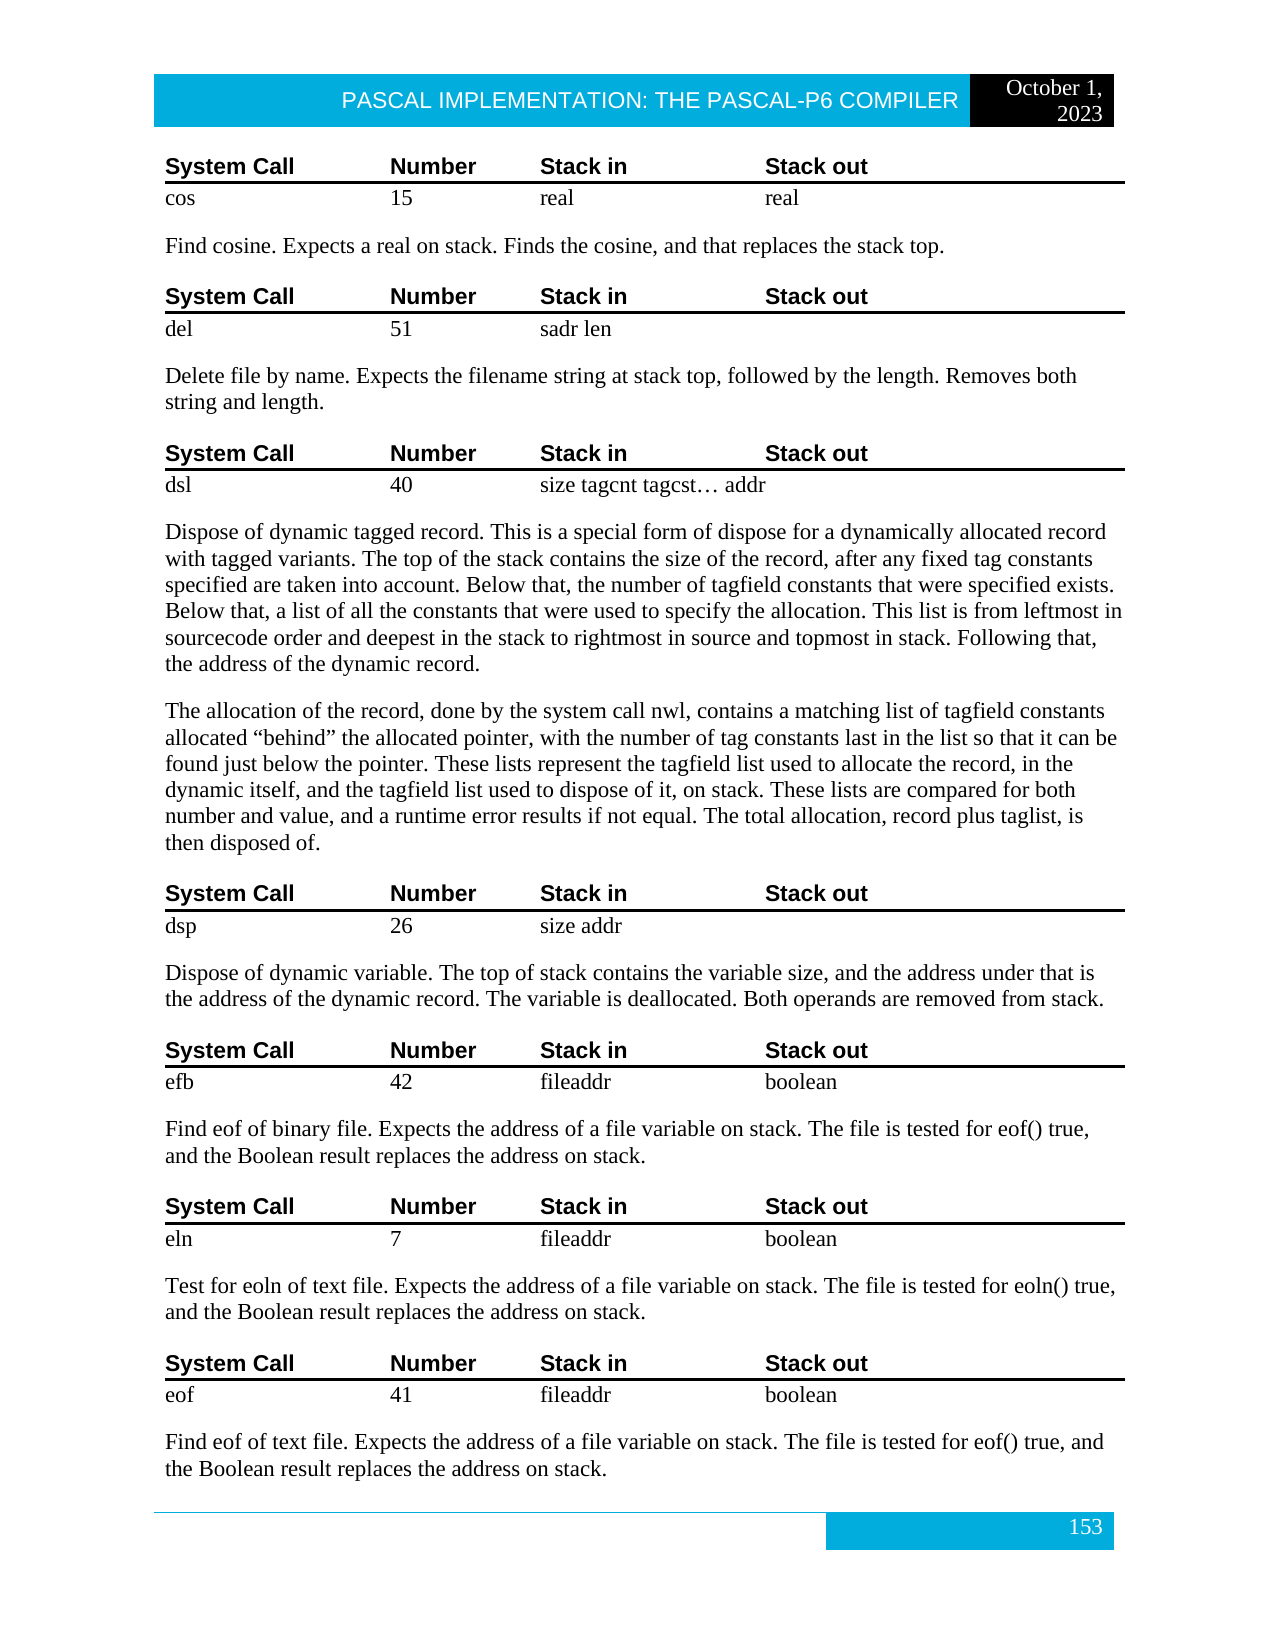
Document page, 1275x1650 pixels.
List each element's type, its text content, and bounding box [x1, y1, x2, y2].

text Delete file by name. Expects the filename string at stack top, followed by the length. Removes both string and length. [165, 362, 1125, 414]
text Find cosine. Expects a real on stack. Finds the cosine, and that replaces the stack top. [165, 232, 1125, 258]
text dsp 26 size addr [165, 912, 1125, 938]
text The allocation of the record, done by the system call nwl, contains a matching list of tagfield constants allocated “behind” the allocated pointer, with the number of tag constants last in the list so that it can be found just below the pointer. These lists represent the tagfield list used to allocate the record, in the dynamic itself, and the tagfield list used to dispose of it, on stack. These lists are compared for both number and value, and a runtime error results if not equal. The total allocation, record plus taglist, is then disposed of. [165, 697, 1125, 855]
text Dispose of dynamic tagged record. This is a special form of dispose for a dynamically allocated record with tagged variants. The top of the stack contains the size of the record, after any fixed tag constants specified are taken into account. Below that, the number of tagfield constants that were specified exists. Below that, a list of all the constants that were used to specify the allocation. This list is from leftmost in sourcecode order and deepest in the stack to rightmost in source and topmost in stack. Following that, the address of the dynamic record. [165, 518, 1125, 676]
text System Call Number Stack in Stack out [165, 1350, 1125, 1378]
text Find eof of text file. Expects the address of a file variable on stack. The file is tested for eof() true, and the Boolean result replaces the address on stack. [165, 1428, 1125, 1481]
text System Call Number Stack in Stack out [165, 439, 1125, 468]
text cos 15 real real [165, 184, 1125, 211]
text Find eof of binary file. Expects the address of a file variable on stack. The file is tested for eof() true, and the Boolean result replaces the address on stack. [165, 1116, 1125, 1168]
text eof 41 fileaddr boolean [165, 1381, 1125, 1408]
text Dispose of dynamic variable. The top of stack contains the variable size, and the address under that is the address of the dynamic record. The variable is deallocated. Both operands are removed from stack. [165, 959, 1125, 1012]
text Test for eoln of text file. Expects the address of a file variable on stack. The file is tested for eoln() true, and the Boolean result replaces the address on stack. [165, 1272, 1125, 1325]
text del 51 sadr len [165, 314, 1125, 341]
text eln 7 fileaddr boolean [165, 1225, 1125, 1251]
text System Call Number Stack in Stack out [165, 153, 1125, 181]
text efb 42 fileaddr boolean [165, 1068, 1125, 1095]
text System Call Number Stack in Stack out [165, 1193, 1125, 1222]
text System Call Number Stack in Stack out [165, 880, 1125, 909]
text System Call Number Stack in Stack out [165, 283, 1125, 311]
text System Call Number Stack in Stack out [165, 1037, 1125, 1065]
text dsl 40 size tagcnt tagcst… addr [165, 471, 1125, 497]
